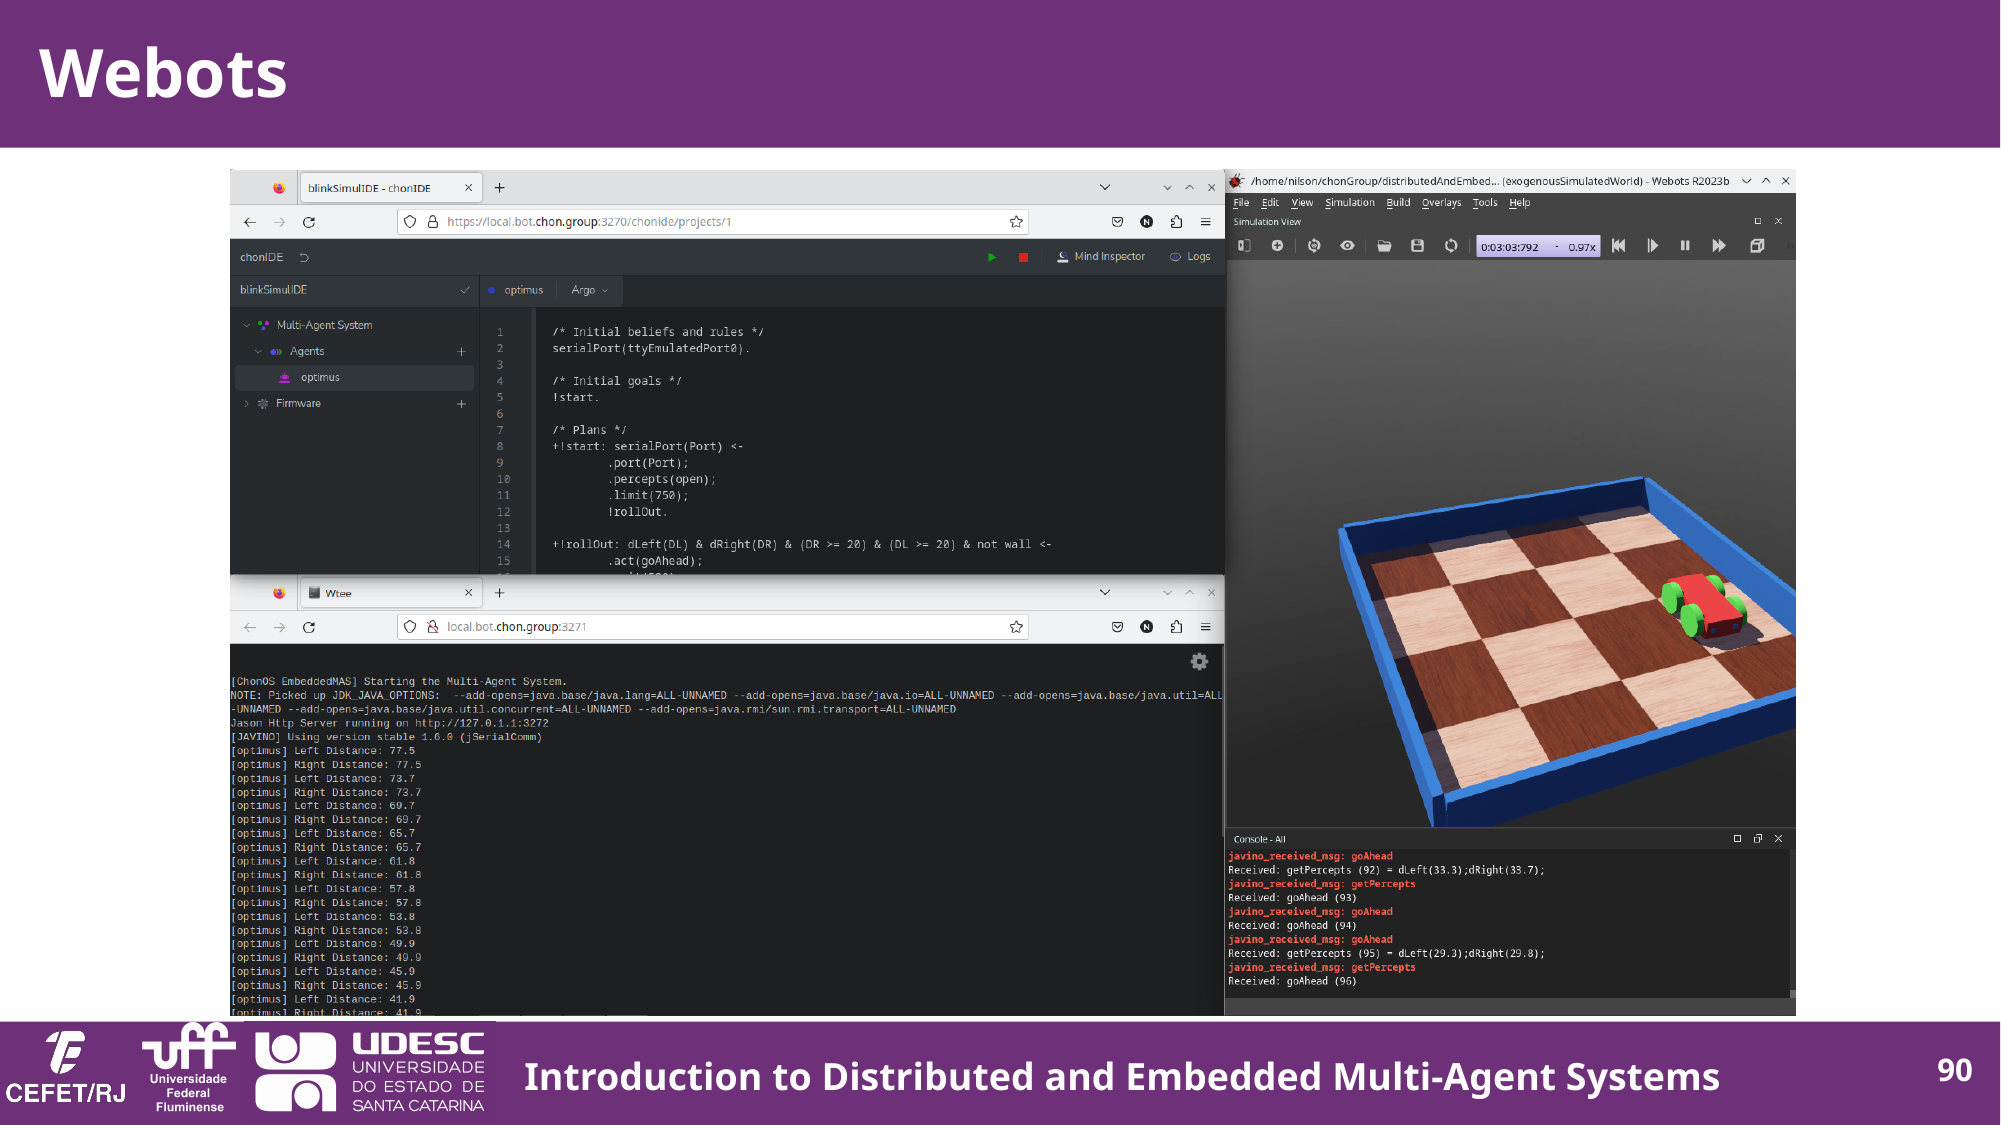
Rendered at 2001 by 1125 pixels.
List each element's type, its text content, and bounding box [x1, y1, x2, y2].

text_box Webots [25, 23, 1998, 116]
picture [230, 169, 1796, 1016]
picture [244, 1021, 496, 1123]
picture [6, 1009, 125, 1125]
picture [141, 1021, 237, 1117]
